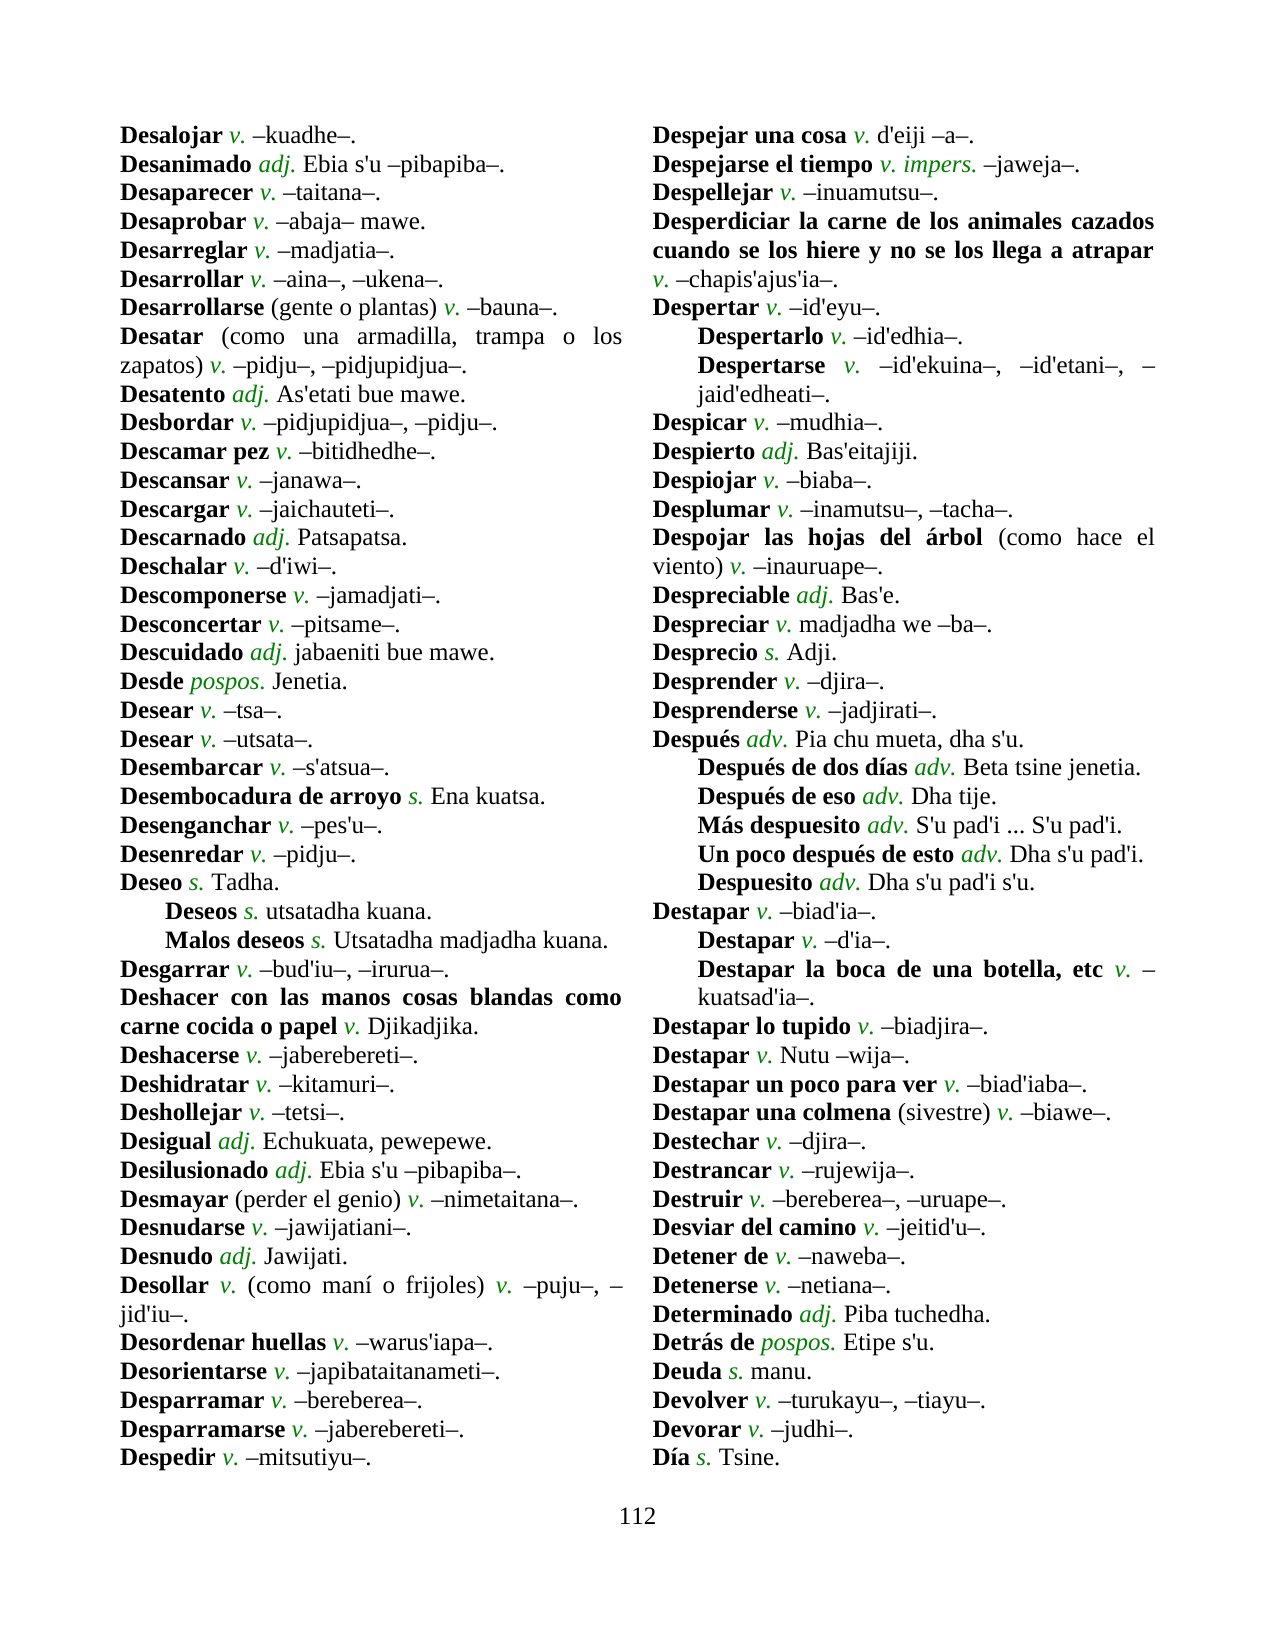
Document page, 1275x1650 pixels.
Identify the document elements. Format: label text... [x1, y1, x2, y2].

text Desarrollarse (gente o plantas) v. –bauna–. [120, 292, 622, 321]
text Deseo s. Tadha. [120, 867, 622, 896]
text Despertar v. –id'eyu–. [652, 292, 1155, 321]
text Deschalar v. –d'iwi–. [120, 551, 622, 580]
text Desear v. –utsata–. [120, 724, 622, 752]
text Desembarcar v. –s'atsua–. [120, 752, 622, 781]
text Deshacerse v. –jaberebereti–. [120, 1040, 622, 1069]
text Despierto adj. Bas'eitajiji. [652, 436, 1155, 465]
text Desordenar huellas v. –warus'iapa–. [120, 1327, 622, 1356]
text Descansar v. –janawa–. [120, 465, 622, 494]
text Destechar v. –djira–. [652, 1126, 1155, 1155]
text Desenredar v. –pidju–. [120, 839, 622, 867]
text Despellejar v. –inuamutsu–. [652, 177, 1155, 206]
text Malos deseos s. Utsatadha madjadha kuana. [120, 925, 622, 954]
text Despuesito adv. Dha s'u pad'i s'u. [652, 867, 1155, 896]
text Destapar la boca de una botella, etc v. –kuatsad'ia–. [652, 954, 1155, 1011]
text Detenerse v. –netiana–. [652, 1270, 1155, 1299]
text Desparramarse v. –jaberebereti–. [120, 1414, 622, 1442]
text Despojar las hojas del árbol (como hace el viento) v. –inauruape–. [652, 522, 1155, 580]
text Despicar v. –mudhia–. [652, 407, 1155, 436]
text Destapar v. –d'ia–. [652, 925, 1155, 954]
text Desatar (como una armadilla, trampa o los zapatos) v. –pidju–, –pidjupidjua–. [120, 321, 622, 379]
text Despreciar v. madjadha we –ba–. [652, 609, 1155, 637]
text Descuidado adj. jabaeniti bue mawe. [120, 637, 622, 666]
text Desperdiciar la carne de los animales cazados cuando se los hiere y no se los llega a atrapar v. –chapis'ajus'ia–. [652, 206, 1155, 292]
text Desatento adj. As'etati bue mawe. [120, 379, 622, 407]
text Desviar del camino v. –jeitid'u–. [652, 1212, 1155, 1241]
text Deseos s. utsatadha kuana. [120, 896, 622, 925]
text Desparramar v. –bereberea–. [120, 1385, 622, 1414]
text Desgarrar v. –bud'iu–, –irurua–. [120, 954, 622, 982]
text Desconcertar v. –pitsame–. [120, 609, 622, 637]
text Desanimado adj. Ebia s'u –pibapiba–. [120, 149, 622, 177]
text Destapar v. Nutu –wija–. [652, 1040, 1155, 1069]
text Desalojar v. –kuadhe–. [120, 120, 622, 149]
text Día s. Tsine. [652, 1442, 1155, 1471]
text Desprenderse v. –jadjirati–. [652, 695, 1155, 724]
text Desarrollar v. –aina–, –ukena–. [120, 264, 622, 292]
text Destapar v. –biad'ia–. [652, 896, 1155, 925]
text Descamar pez v. –bitidhedhe–. [120, 436, 622, 465]
text Despedir v. –mitsutiyu–. [120, 1442, 622, 1471]
text Desollar v. (como maní o frijoles) v. –puju–, –jid'iu–. [120, 1270, 622, 1327]
text Desnudo adj. Jawijati. [120, 1241, 622, 1270]
text Descargar v. –jaichauteti–. [120, 494, 622, 522]
text Despertarlo v. –id'edhia–. [652, 321, 1155, 350]
text Destapar un poco para ver v. –biad'iaba–. [652, 1069, 1155, 1097]
text Después de dos días adv. Beta tsine jenetia. [652, 752, 1155, 781]
text Detrás de pospos. Etipe s'u. [652, 1327, 1155, 1356]
text Desprecio s. Adji. [652, 637, 1155, 666]
text Más despuesito adv. S'u pad'i ... S'u pad'i. [652, 810, 1155, 839]
text Despejarse el tiempo v. impers. –jaweja–. [652, 149, 1155, 177]
text Un poco después de esto adv. Dha s'u pad'i. [652, 839, 1155, 867]
text Desaparecer v. –taitana–. [120, 177, 622, 206]
text Destapar lo tupido v. –biadjira–. [652, 1011, 1155, 1040]
text Despejar una cosa v. d'eiji –a–. [652, 120, 1155, 149]
text Después de eso adv. Dha tije. [652, 781, 1155, 810]
text Deshollejar v. –tetsi–. [120, 1097, 622, 1126]
text Despreciable adj. Bas'e. [652, 580, 1155, 609]
text Determinado adj. Piba tuchedha. [652, 1299, 1155, 1327]
text Descomponerse v. –jamadjati–. [120, 580, 622, 609]
text Desnudarse v. –jawijatiani–. [120, 1212, 622, 1241]
text Desplumar v. –inamutsu–, –tacha–. [652, 494, 1155, 522]
text Devorar v. –judhi–. [652, 1414, 1155, 1442]
text Deshidratar v. –kitamuri–. [120, 1069, 622, 1097]
text Desembocadura de arroyo s. Ena kuatsa. [120, 781, 622, 810]
text Destrancar v. –rujewija–. [652, 1155, 1155, 1184]
text Despertarse v. –id'ekuina–, –id'etani–, –jaid'edheati–. [652, 350, 1155, 407]
text Desmayar (perder el genio) v. –nimetaitana–. [120, 1184, 622, 1212]
text Despiojar v. –biaba–. [652, 465, 1155, 494]
text Desigual adj. Echukuata, pewepewe. [120, 1126, 622, 1155]
text Después adv. Pia chu mueta, dha s'u. [652, 724, 1155, 752]
text Desprender v. –djira–. [652, 666, 1155, 695]
text Deshacer con las manos cosas blandas como carne cocida o papel v. Djikadjika. [120, 982, 622, 1040]
text Desorientarse v. –japibataitanameti–. [120, 1356, 622, 1385]
text Deuda s. manu. [652, 1356, 1155, 1385]
text Desbordar v. –pidjupidjua–, –pidju–. [120, 407, 622, 436]
text Desde pospos. Jenetia. [120, 666, 622, 695]
text Desarreglar v. –madjatia–. [120, 235, 622, 264]
text Destapar una colmena (sivestre) v. –biawe–. [652, 1097, 1155, 1126]
text Desaprobar v. –abaja– mawe. [120, 206, 622, 235]
text Destruir v. –bereberea–, –uruape–. [652, 1184, 1155, 1212]
text Devolver v. –turukayu–, –tiayu–. [652, 1385, 1155, 1414]
text Desear v. –tsa–. [120, 695, 622, 724]
text Descarnado adj. Patsapatsa. [120, 522, 622, 551]
text Desenganchar v. –pes'u–. [120, 810, 622, 839]
text Detener de v. –naweba–. [652, 1241, 1155, 1270]
text Desilusionado adj. Ebia s'u –pibapiba–. [120, 1155, 622, 1184]
